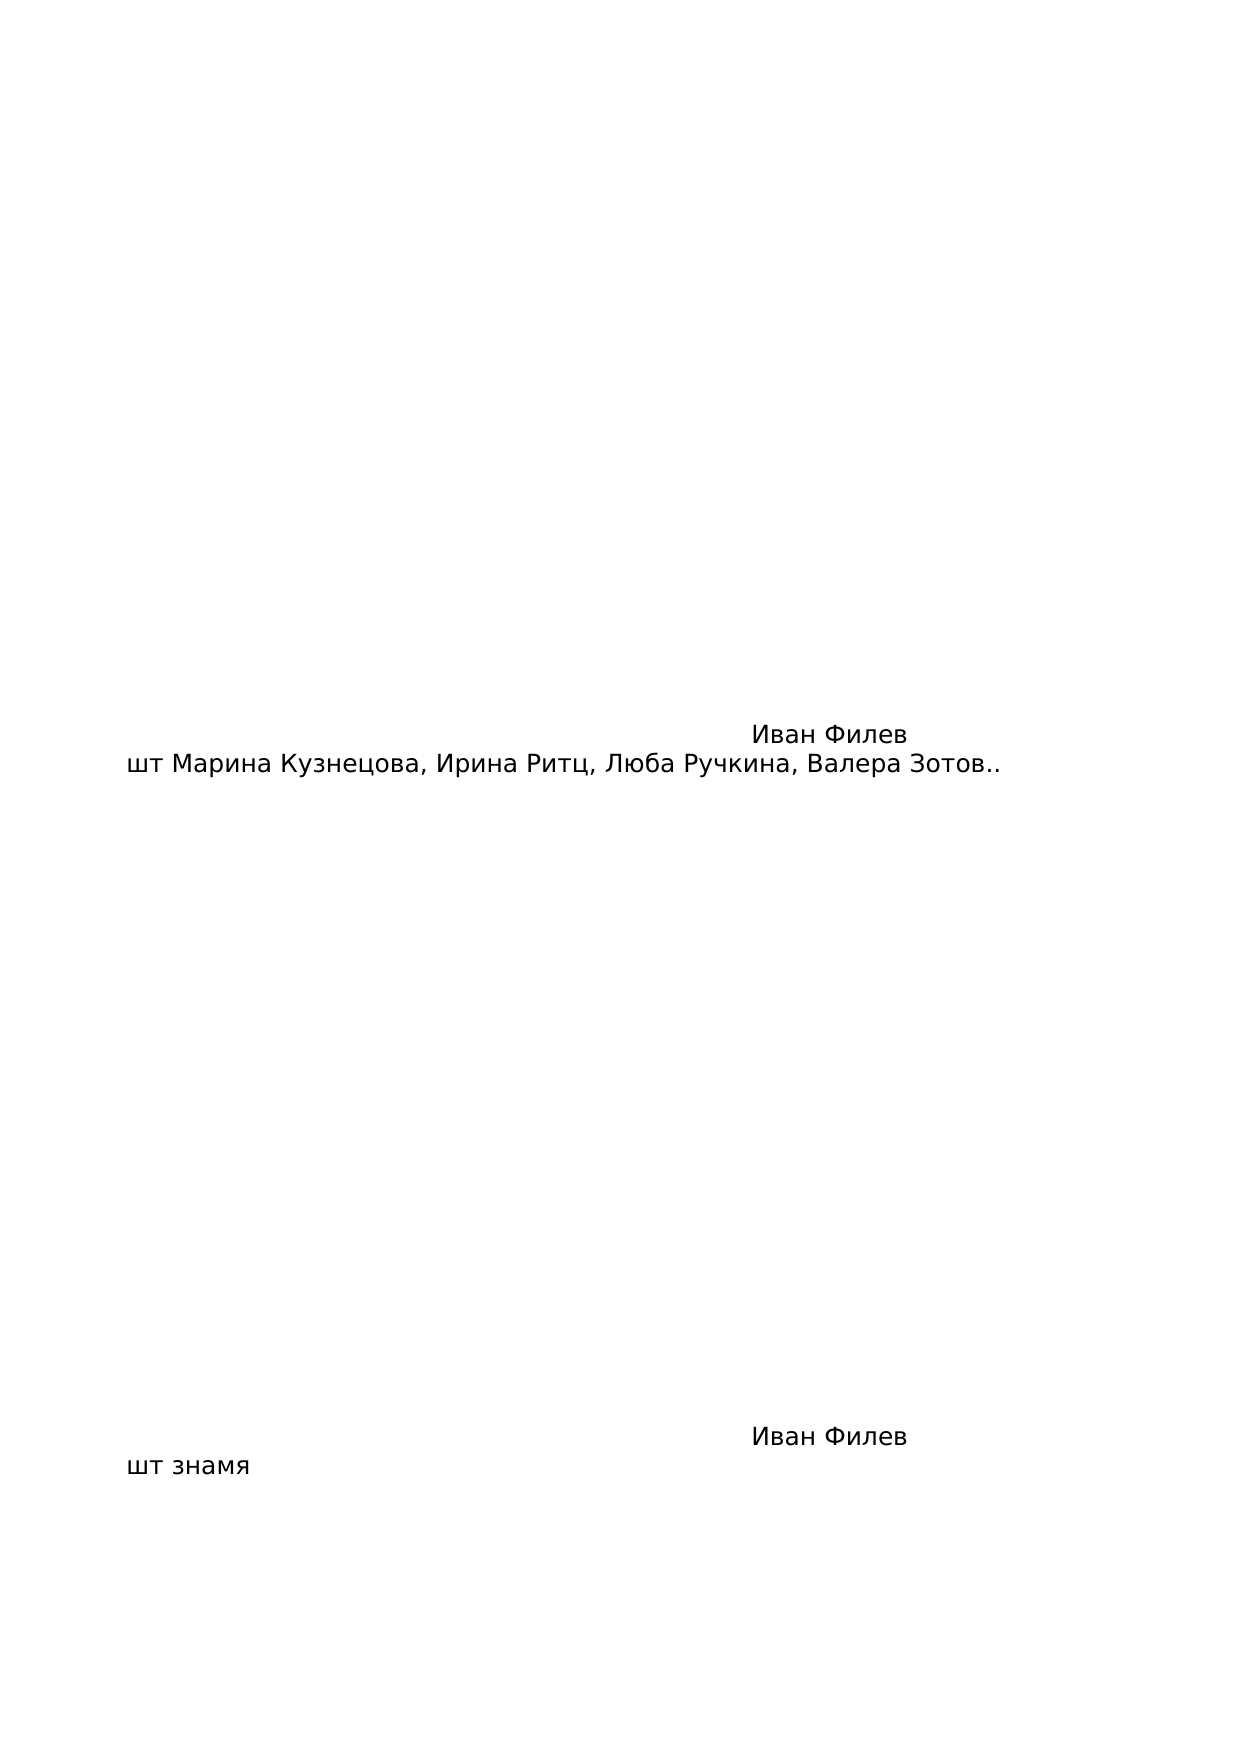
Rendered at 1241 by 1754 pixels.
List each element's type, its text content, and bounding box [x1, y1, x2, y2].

text Иван Филев шт Марина Кузнецова, Ирина Ритц, Люба Ручкина, Валера Зотов.. [118, 118, 1122, 807]
text Иван Филев шт знамя [118, 820, 1122, 1509]
